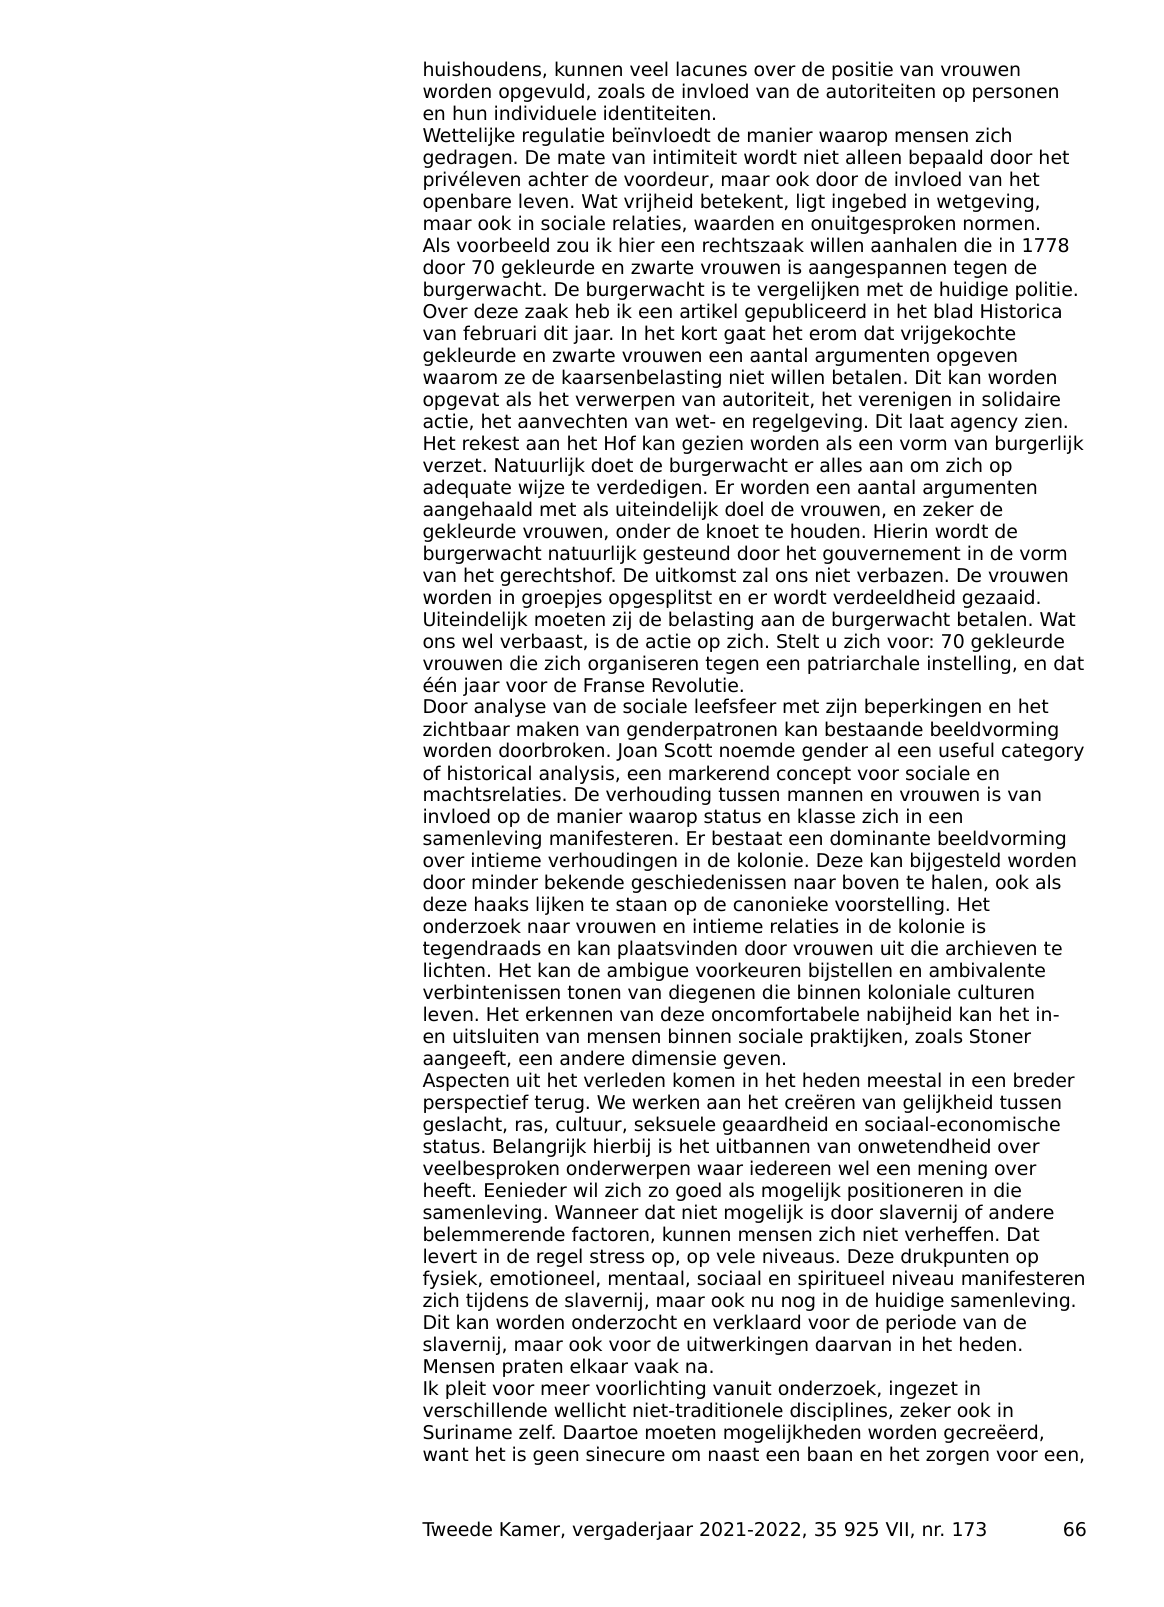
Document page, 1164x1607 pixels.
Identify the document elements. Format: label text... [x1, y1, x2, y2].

text Als voorbeeld zou ik hier een rechtszaak willen aanhalen die in 1778 door 70 gekleurde en zwarte vrouwen is aangespannen tegen de burgerwacht. De burgerwacht is te vergelijken met de huidige politie. Over deze zaak heb ik een artikel gepubliceerd in het blad Historica van februari dit jaar. In het kort gaat het erom dat vrijgekochte gekleurde en zwarte vrouwen een aantal argumenten opgeven waarom ze de kaarsenbelasting niet willen betalen. Dit kan worden opgevat als het verwerpen van autoriteit, het verenigen in solidaire actie, het aanvechten van wet- en regelgeving. Dit laat agency zien. Het rekest aan het Hof kan gezien worden als een vorm van burgerlijk verzet. Natuurlijk doet de burgerwacht er alles aan om zich op adequate wijze te verdedigen. Er worden een aantal argumenten aangehaald met als uiteindelijk doel de vrouwen, en zeker de gekleurde vrouwen, onder de knoet te houden. Hierin wordt de burgerwacht natuurlijk gesteund door het gouvernement in de vorm van het gerechtshof. De uitkomst zal ons niet verbazen. De vrouwen worden in groepjes opgesplitst en er wordt verdeeldheid gezaaid. Uiteindelijk moeten zij de belasting aan de burgerwacht betalen. Wat ons wel verbaast, is de actie op zich. Stelt u zich voor: 70 gekleurde vrouwen die zich organiseren tegen een patriarchale instelling, en dat één jaar voor de Franse Revolutie. [422, 235, 1087, 696]
text Aspecten uit het verleden komen in het heden meestal in een breder perspectief terug. We werken aan het creëren van gelijkheid tussen geslacht, ras, cultuur, seksuele geaardheid en sociaal-economische status. Belangrijk hierbij is het uitbannen van onwetendheid over veelbesproken onderwerpen waar iedereen wel een mening over heeft. Eenieder wil zich zo goed als mogelijk positioneren in die samenleving. Wanneer dat niet mogelijk is door slavernij of andere belemmerende factoren, kunnen mensen zich niet verheffen. Dat levert in de regel stress op, op vele niveaus. Deze drukpunten op fysiek, emotioneel, mentaal, sociaal en spiritueel niveau manifesteren zich tijdens de slavernij, maar ook nu nog in de huidige samenleving. Dit kan worden onderzocht en verklaard voor de periode van de slavernij, maar ook voor de uitwerkingen daarvan in het heden. Mensen praten elkaar vaak na. [422, 1070, 1087, 1378]
text Ik pleit voor meer voorlichting vanuit onderzoek, ingezet in verschillende wellicht niet-traditionele disciplines, zeker ook in Suriname zelf. Daartoe moeten mogelijkheden worden gecreëerd, want het is geen sinecure om naast een baan en het zorgen voor een, [422, 1378, 1087, 1466]
text huishoudens, kunnen veel lacunes over de positie van vrouwen worden opgevuld, zoals de invloed van de autoriteiten op personen en hun individuele identiteiten. [422, 59, 1087, 125]
text Wettelijke regulatie beïnvloedt de manier waarop mensen zich gedragen. De mate van intimiteit wordt niet alleen bepaald door het privéleven achter de voordeur, maar ook door de invloed van het openbare leven. Wat vrijheid betekent, ligt ingebed in wetgeving, maar ook in sociale relaties, waarden en onuitgesproken normen. [422, 125, 1087, 235]
text Door analyse van de sociale leefsfeer met zijn beperkingen en het zichtbaar maken van genderpatronen kan bestaande beeldvorming worden doorbroken. Joan Scott noemde gender al een useful category of historical analysis, een markerend concept voor sociale en machtsrelaties. De verhouding tussen mannen en vrouwen is van invloed op de manier waarop status en klasse zich in een samenleving manifesteren. Er bestaat een dominante beeldvorming over intieme verhoudingen in de kolonie. Deze kan bijgesteld worden door minder bekende geschiedenissen naar boven te halen, ook als deze haaks lijken te staan op de canonieke voorstelling. Het onderzoek naar vrouwen en intieme relaties in de kolonie is tegendraads en kan plaatsvinden door vrouwen uit die archieven te lichten. Het kan de ambigue voorkeuren bijstellen en ambivalente verbintenissen tonen van diegenen die binnen koloniale culturen leven. Het erkennen van deze oncomfortabele nabijheid kan het in- en uitsluiten van mensen binnen sociale praktijken, zoals Stoner aangeeft, een andere dimensie geven. [422, 696, 1087, 1070]
